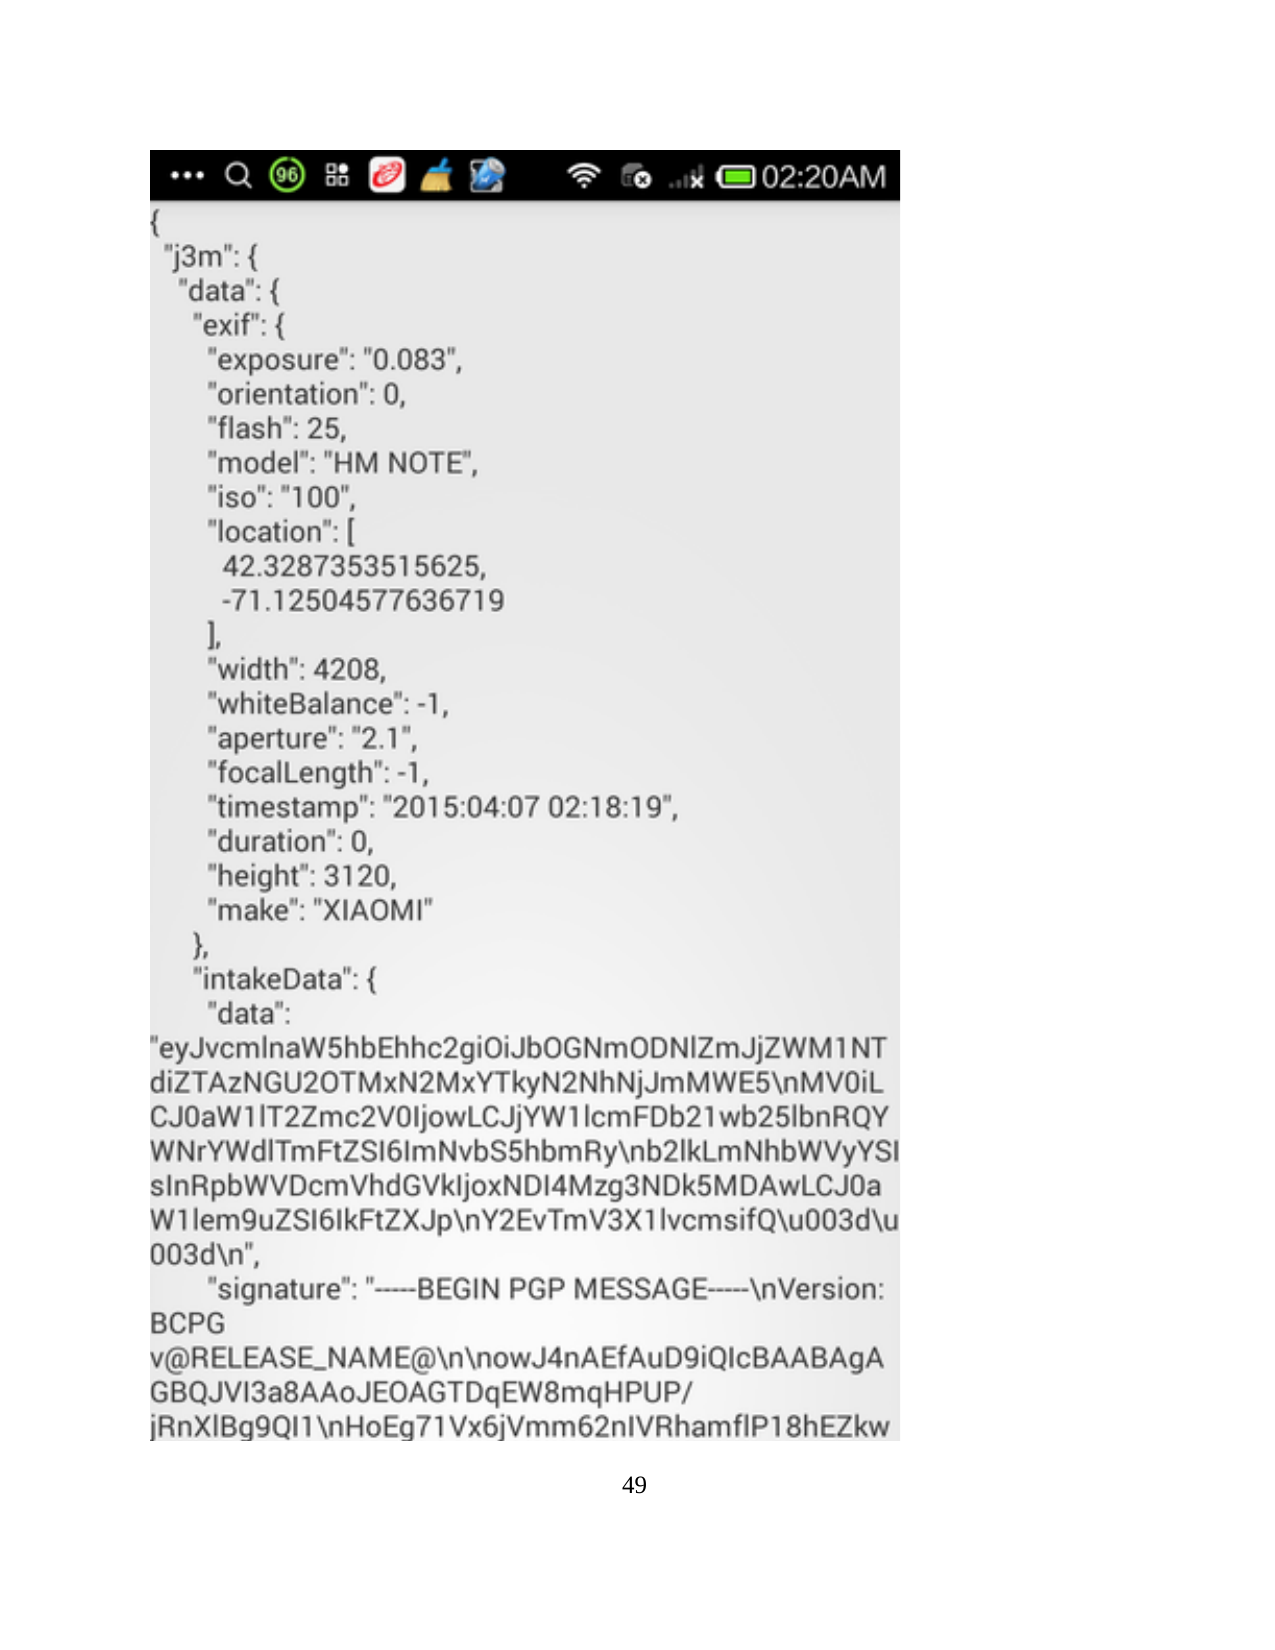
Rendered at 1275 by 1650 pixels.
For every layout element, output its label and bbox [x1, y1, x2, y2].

picture [150, 150, 901, 1441]
